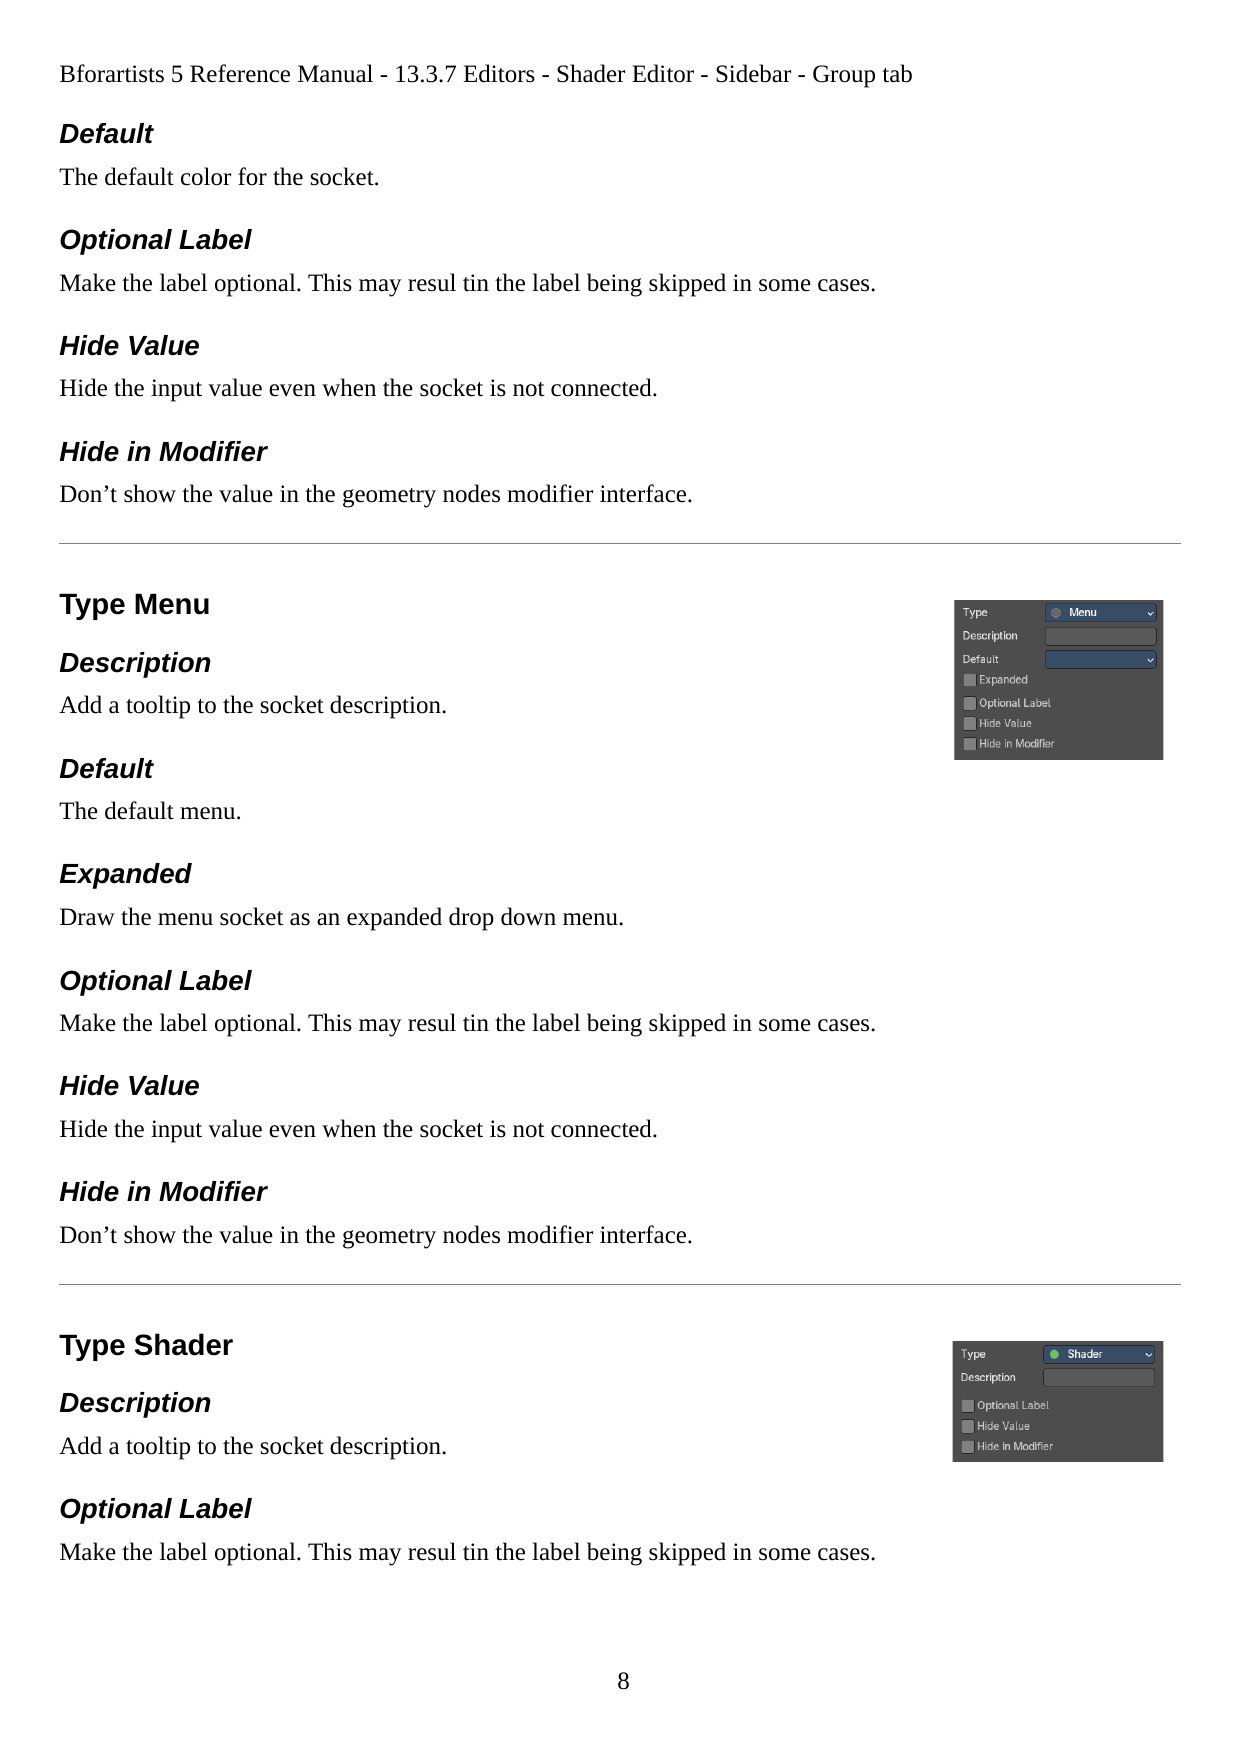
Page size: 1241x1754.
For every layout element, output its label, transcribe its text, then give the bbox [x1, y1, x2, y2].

subtitle Hide in Modifier [59, 1176, 1181, 1208]
picture [954, 600, 1164, 760]
text Make the label optional. This may resul tin the label being skipped in some cases. [59, 1008, 1181, 1037]
text Don’t show the value in the geometry nodes modifier interface. [59, 479, 1181, 508]
subtitle [1164, 646, 1181, 678]
subtitle Hide Value [59, 1070, 1181, 1102]
text Don’t show the value in the geometry nodes modifier interface. [59, 1220, 1181, 1249]
subtitle Hide Value [59, 329, 1181, 361]
text Make the label optional. This may resul tin the label being skipped in some cases. [59, 1537, 1181, 1566]
subtitle Optional Label [59, 1493, 1181, 1524]
subtitle Default [59, 117, 1181, 149]
subtitle Optional Label [59, 223, 1181, 255]
subtitle Expanded [59, 858, 1181, 890]
text Make the label optional. This may resul tin the label being skipped in some cases. [59, 268, 1181, 296]
text The default menu. [59, 796, 1181, 825]
text Add a tooltip to the socket description. [59, 690, 954, 719]
subtitle Type Menu [59, 587, 1181, 621]
subtitle Description [59, 1387, 952, 1418]
subtitle Default [59, 752, 1181, 784]
subtitle Type Shader [59, 1328, 1181, 1362]
picture [952, 1341, 1164, 1462]
subtitle Optional Label [59, 964, 1181, 996]
text Hide the input value even when the socket is not connected. [59, 1114, 1181, 1143]
subtitle [1164, 1387, 1181, 1418]
text Add a tooltip to the socket description. [59, 1431, 952, 1460]
text Draw the menu socket as an expanded drop down menu. [59, 902, 1181, 931]
subtitle Description [59, 646, 954, 678]
subtitle Hide in Modifier [59, 435, 1181, 467]
text The default color for the socket. [59, 162, 1181, 190]
text Hide the input value even when the socket is not connected. [59, 373, 1181, 402]
